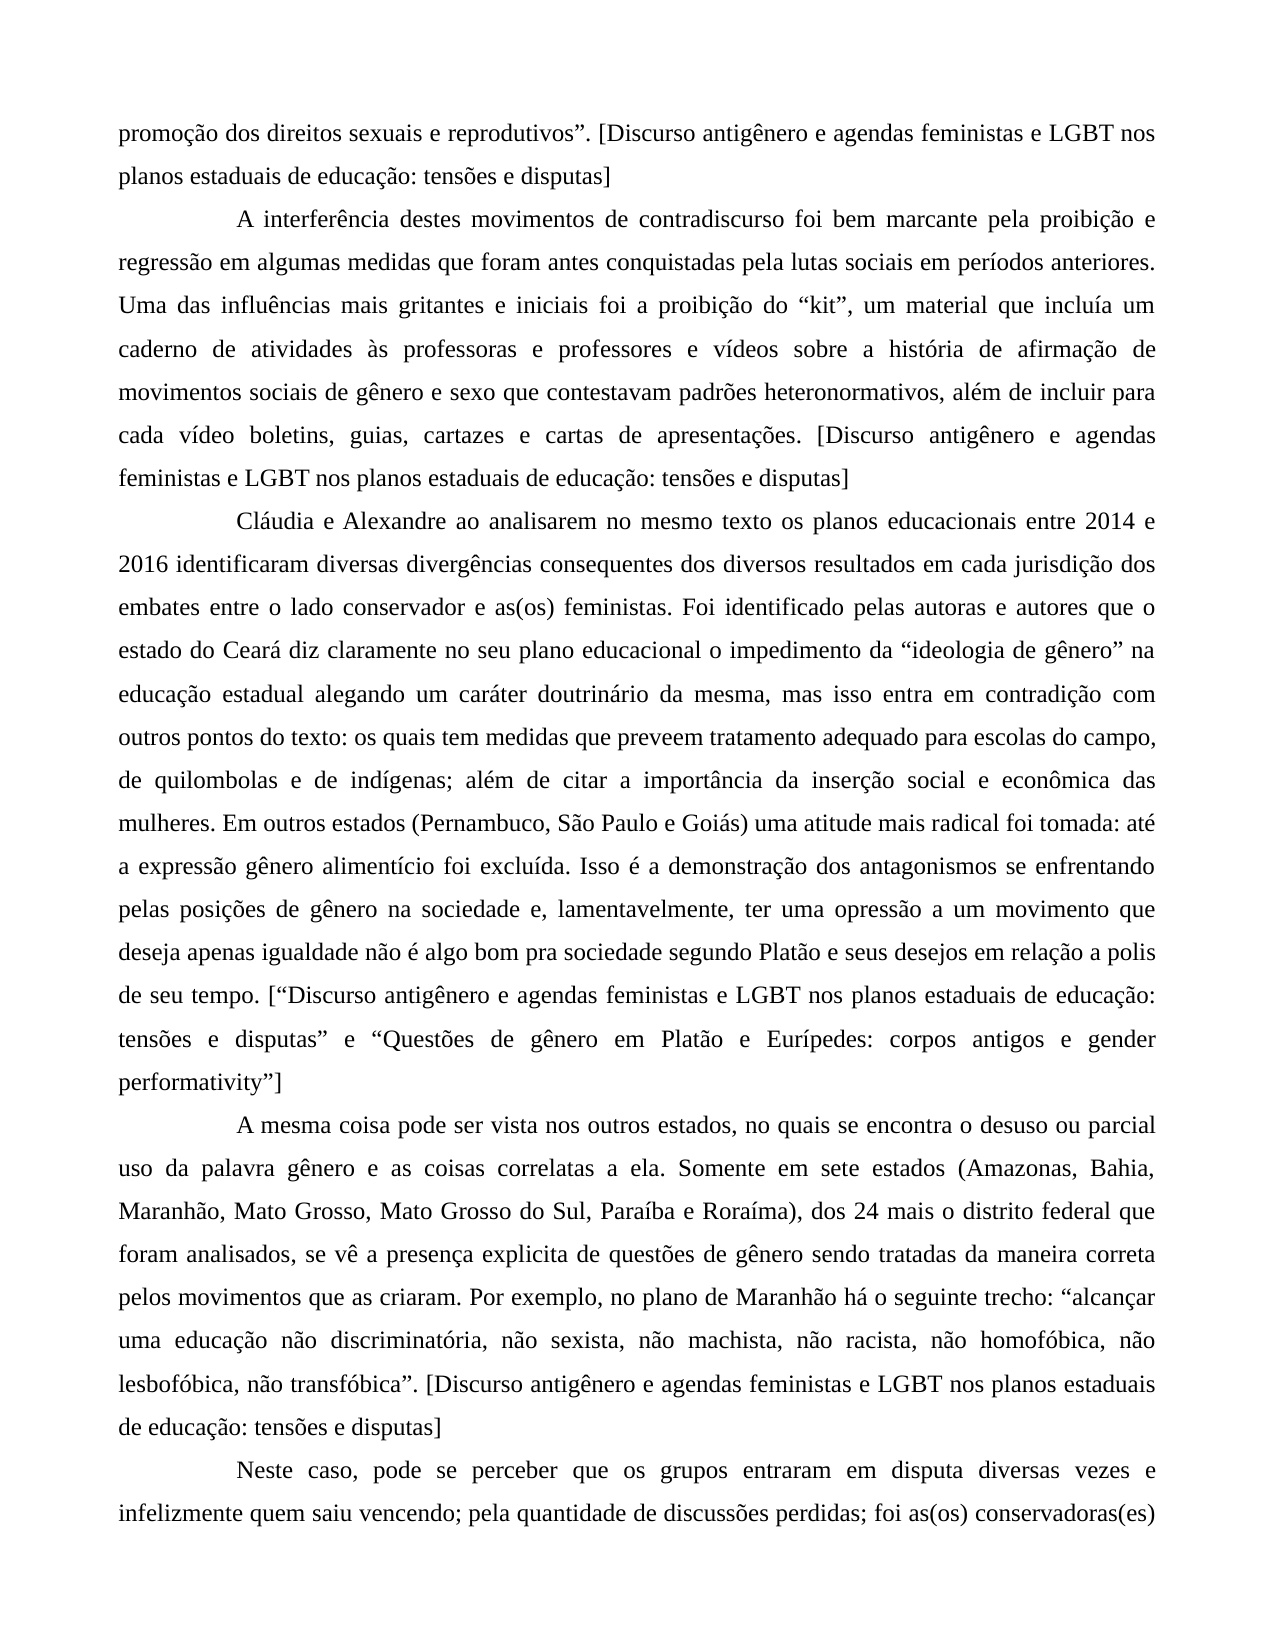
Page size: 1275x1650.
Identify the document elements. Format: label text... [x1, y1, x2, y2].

text A mesma coisa pode ser vista nos outros estados, no quais se encontra o desuso ou parcial uso da palavra gênero e as coisas correlatas a ela. Somente em sete estados (Amazonas, Bahia, Maranhão, Mato Grosso, Mato Grosso do Sul, Paraíba e Roraíma), dos 24 mais o distrito federal que foram analisados, se vê a presença explicita de questões de gênero sendo tratadas da maneira correta pelos movimentos que as criaram. Por exemplo, no plano de Maranhão há o seguinte trecho: “alcançar uma educação não discriminatória, não sexista, não machista, não racista, não homofóbica, não lesbofóbica, não transfóbica”. [Discurso antigênero e agendas feministas e LGBT nos planos estaduais de educação: tensões e disputas] [118, 1110, 1157, 1441]
text Cláudia e Alexandre ao analisarem no mesmo texto os planos educacionais entre 2014 e 2016 identificaram diversas divergências consequentes dos diversos resultados em cada jurisdição dos embates entre o lado conservador e as(os) feministas. Foi identificado pelas autoras e autores que o estado do Ceará diz claramente no seu plano educacional o impedimento da “ideologia de gênero” na educação estadual alegando um caráter doutrinário da mesma, mas isso entra em contradição com outros pontos do texto: os quais tem medidas que preveem tratamento adequado para escolas do campo, de quilombolas e de indígenas; além de citar a importância da inserção social e econômica das mulheres. Em outros estados (Pernambuco, São Paulo e Goiás) uma atitude mais radical foi tomada: até a expressão gênero alimentício foi excluída. Isso é a demonstração dos antagonismos se enfrentando pelas posições de gênero na sociedade e, lamentavelmente, ter uma opressão a um movimento que deseja apenas igualdade não é algo bom pra sociedade segundo Platão e seus desejos em relação a polis de seu tempo. [“Discurso antigênero e agendas feministas e LGBT nos planos estaduais de educação: tensões e disputas” e “Questões de gênero em Platão e Eurípedes: corpos antigos e gender performativity”] [118, 506, 1157, 1096]
text A interferência destes movimentos de contradiscurso foi bem marcante pela proibição e regressão em algumas medidas que foram antes conquistadas pela lutas sociais em períodos anteriores. Uma das influências mais gritantes e iniciais foi a proibição do “kit”, um material que incluía um caderno de atividades às professoras e professores e vídeos sobre a história de afirmação de movimentos sociais de gênero e sexo que contestavam padrões heteronormativos, além de incluir para cada vídeo boletins, guias, cartazes e cartas de apresentações. [Discurso antigênero e agendas feministas e LGBT nos planos estaduais de educação: tensões e disputas] [118, 204, 1157, 492]
text Neste caso, pode se perceber que os grupos entraram em disputa diversas vezes e infelizmente quem saiu vencendo; pela quantidade de discussões perdidas; foi as(os) conservadoras(es) [118, 1455, 1157, 1527]
text promoção dos direitos sexuais e reprodutivos”. [Discurso antigênero e agendas feministas e LGBT nos planos estaduais de educação: tensões e disputas] [118, 118, 1157, 190]
